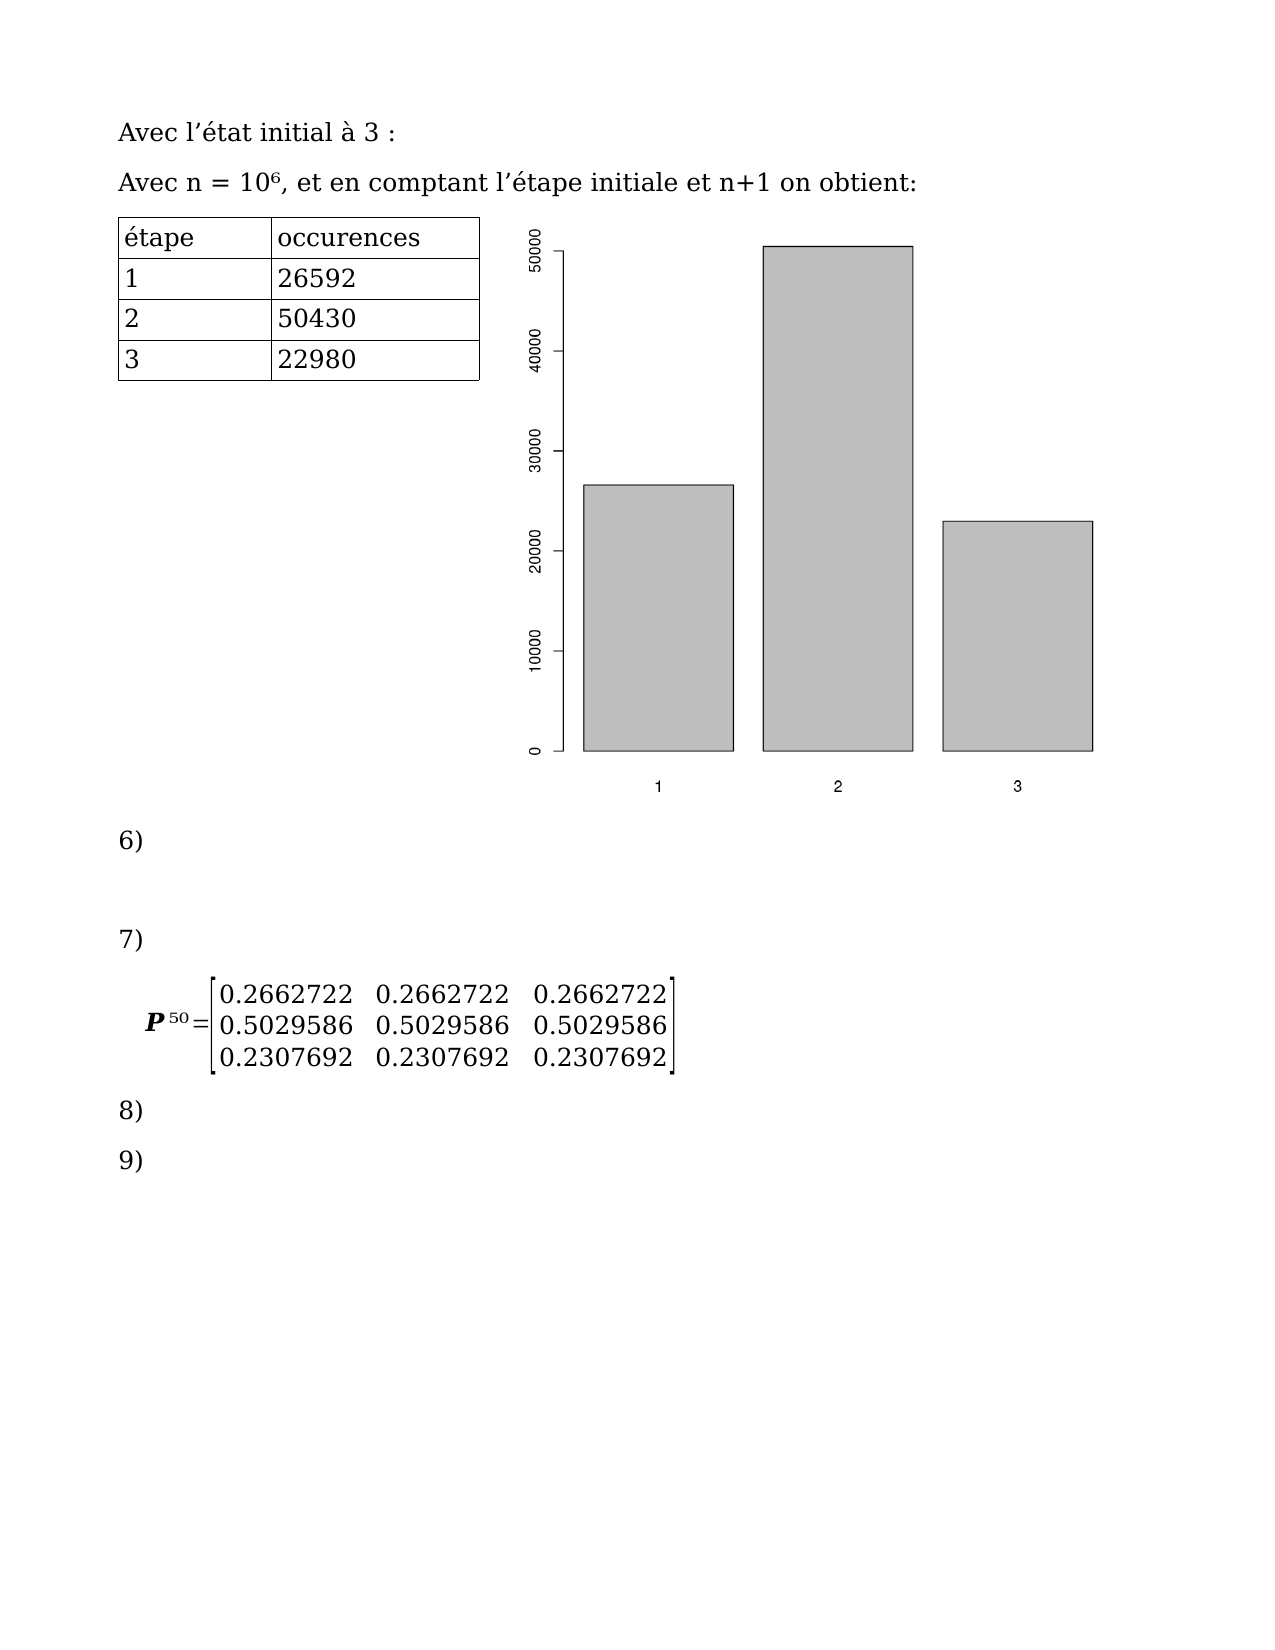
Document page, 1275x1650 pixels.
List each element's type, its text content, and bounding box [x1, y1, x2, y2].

picture [521, 222, 1100, 806]
table_header étape [119, 218, 271, 258]
text 6) [118, 827, 1157, 856]
table_cell 3 [119, 341, 271, 380]
table_cell 22980 [272, 341, 479, 380]
table_cell 50430 [272, 300, 479, 339]
table_cell 1 [119, 259, 271, 299]
text Avec n = 10⁶, et en comptant l’étape initiale et n+1 on obtient: [118, 168, 1157, 197]
text 8) [118, 1096, 1157, 1125]
table_cell 2 [119, 300, 271, 339]
text Avec l’état initial à 3 : [118, 118, 1157, 147]
text 9) [118, 1146, 1157, 1175]
table_cell 26592 [272, 259, 479, 299]
text 7) [118, 926, 1157, 955]
table_header occurences [272, 218, 479, 258]
